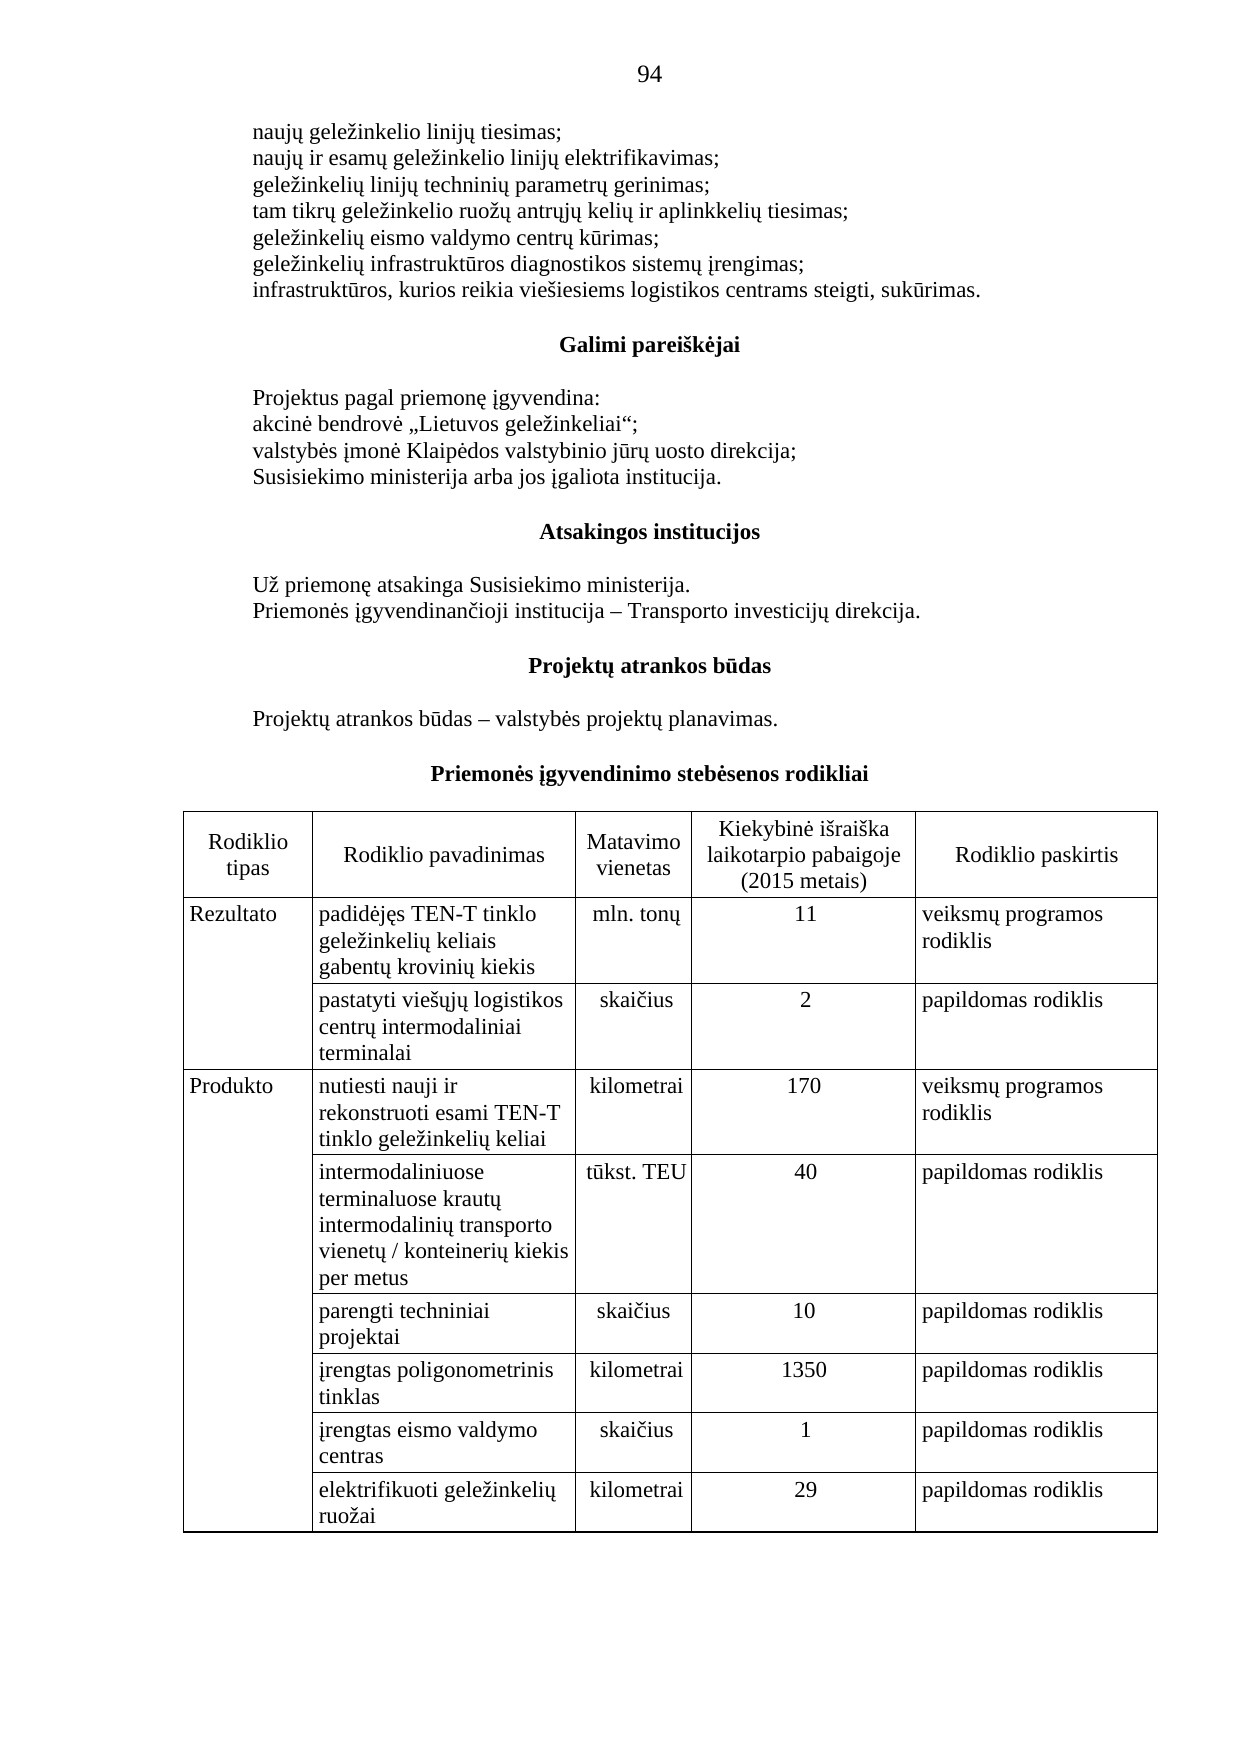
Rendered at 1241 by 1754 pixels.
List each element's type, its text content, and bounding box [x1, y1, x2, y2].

table_cell 10 [692, 1294, 915, 1353]
table_cell skaičius [576, 1294, 691, 1353]
text Projektų atrankos būdas – valstybės projektų planavimas. [177, 705, 1122, 731]
table_cell 1350 [692, 1354, 915, 1412]
table_cell papildomas rodiklis [916, 1473, 1157, 1531]
table_cell veiksmų programos rodiklis [916, 1070, 1157, 1154]
table_cell tūkst. TEU [576, 1155, 691, 1293]
text Priemonės įgyvendinimo stebėsenos rodikliai [177, 760, 1122, 787]
table_header Kiekybinė išraiška laikotarpio pabaigoje (2015 metais) [692, 812, 915, 897]
text tam tikrų geležinkelio ruožų antrųjų kelių ir aplinkkelių tiesimas; [177, 197, 1122, 223]
table_cell papildomas rodiklis [916, 1155, 1157, 1293]
table_cell kilometrai [576, 1070, 691, 1154]
table_cell Rezultato [184, 898, 312, 1068]
table_cell papildomas rodiklis [916, 984, 1157, 1068]
text Priemonės įgyvendinančioji institucija – Transporto investicijų direkcija. [177, 597, 1122, 624]
table_cell papildomas rodiklis [916, 1354, 1157, 1412]
table_header Rodiklio paskirtis [916, 812, 1157, 897]
text geležinkelių infrastruktūros diagnostikos sistemų įrengimas; [177, 250, 1122, 276]
table_cell elektrifikuoti geležinkelių ruožai [313, 1473, 575, 1531]
table_cell 11 [692, 898, 915, 982]
table_cell kilometrai [576, 1354, 691, 1412]
table_cell 1 [692, 1413, 915, 1472]
text naujų geležinkelio linijų tiesimas; [177, 118, 1122, 144]
table_cell padidėjęs TEN-T tinklo geležinkelių keliais gabentų krovinių kiekis [313, 898, 575, 982]
table_cell kilometrai [576, 1473, 691, 1531]
text Susisiekimo ministerija arba jos įgaliota institucija. [177, 463, 1122, 489]
table_cell nutiesti nauji ir rekonstruoti esami TEN-T tinklo geležinkelių keliai [313, 1070, 575, 1154]
text Atsakingos institucijos [177, 518, 1122, 544]
text valstybės įmonė Klaipėdos valstybinio jūrų uosto direkcija; [177, 437, 1122, 463]
text geležinkelių eismo valdymo centrų kūrimas; [177, 223, 1122, 250]
table_cell skaičius [576, 984, 691, 1068]
text geležinkelių linijų techninių parametrų gerinimas; [177, 171, 1122, 197]
table_cell Produkto [184, 1070, 312, 1531]
table_cell įrengtas eismo valdymo centras [313, 1413, 575, 1472]
text Projektų atrankos būdas [177, 652, 1122, 679]
table_cell parengti techniniai projektai [313, 1294, 575, 1353]
table_header Rodiklio tipas [184, 812, 312, 897]
table_cell 170 [692, 1070, 915, 1154]
table_cell 2 [692, 984, 915, 1068]
table_cell veiksmų programos rodiklis [916, 898, 1157, 982]
table_cell pastatyti viešųjų logistikos centrų intermodaliniai terminalai [313, 984, 575, 1068]
text Už priemonę atsakinga Susisiekimo ministerija. [177, 571, 1122, 597]
text naujų ir esamų geležinkelio linijų elektrifikavimas; [177, 144, 1122, 171]
table_cell mln. tonų [576, 898, 691, 982]
table_cell 40 [692, 1155, 915, 1293]
text infrastruktūros, kurios reikia viešiesiems logistikos centrams steigti, sukūrimas. [177, 276, 1122, 303]
text Projektus pagal priemonę įgyvendina: [177, 384, 1122, 410]
table_cell skaičius [576, 1413, 691, 1472]
table_header Matavimo vienetas [576, 812, 691, 897]
table_cell intermodaliniuose terminaluose krautų intermodalinių transporto vienetų / konteinerių kiekis per metus [313, 1155, 575, 1293]
table_cell įrengtas poligonometrinis tinklas [313, 1354, 575, 1412]
table_cell papildomas rodiklis [916, 1413, 1157, 1472]
table_cell papildomas rodiklis [916, 1294, 1157, 1353]
text akcinė bendrovė „Lietuvos geležinkeliai“; [177, 410, 1122, 437]
table_header Rodiklio pavadinimas [313, 812, 575, 897]
table_cell 29 [692, 1473, 915, 1531]
text Galimi pareiškėjai [177, 331, 1122, 358]
